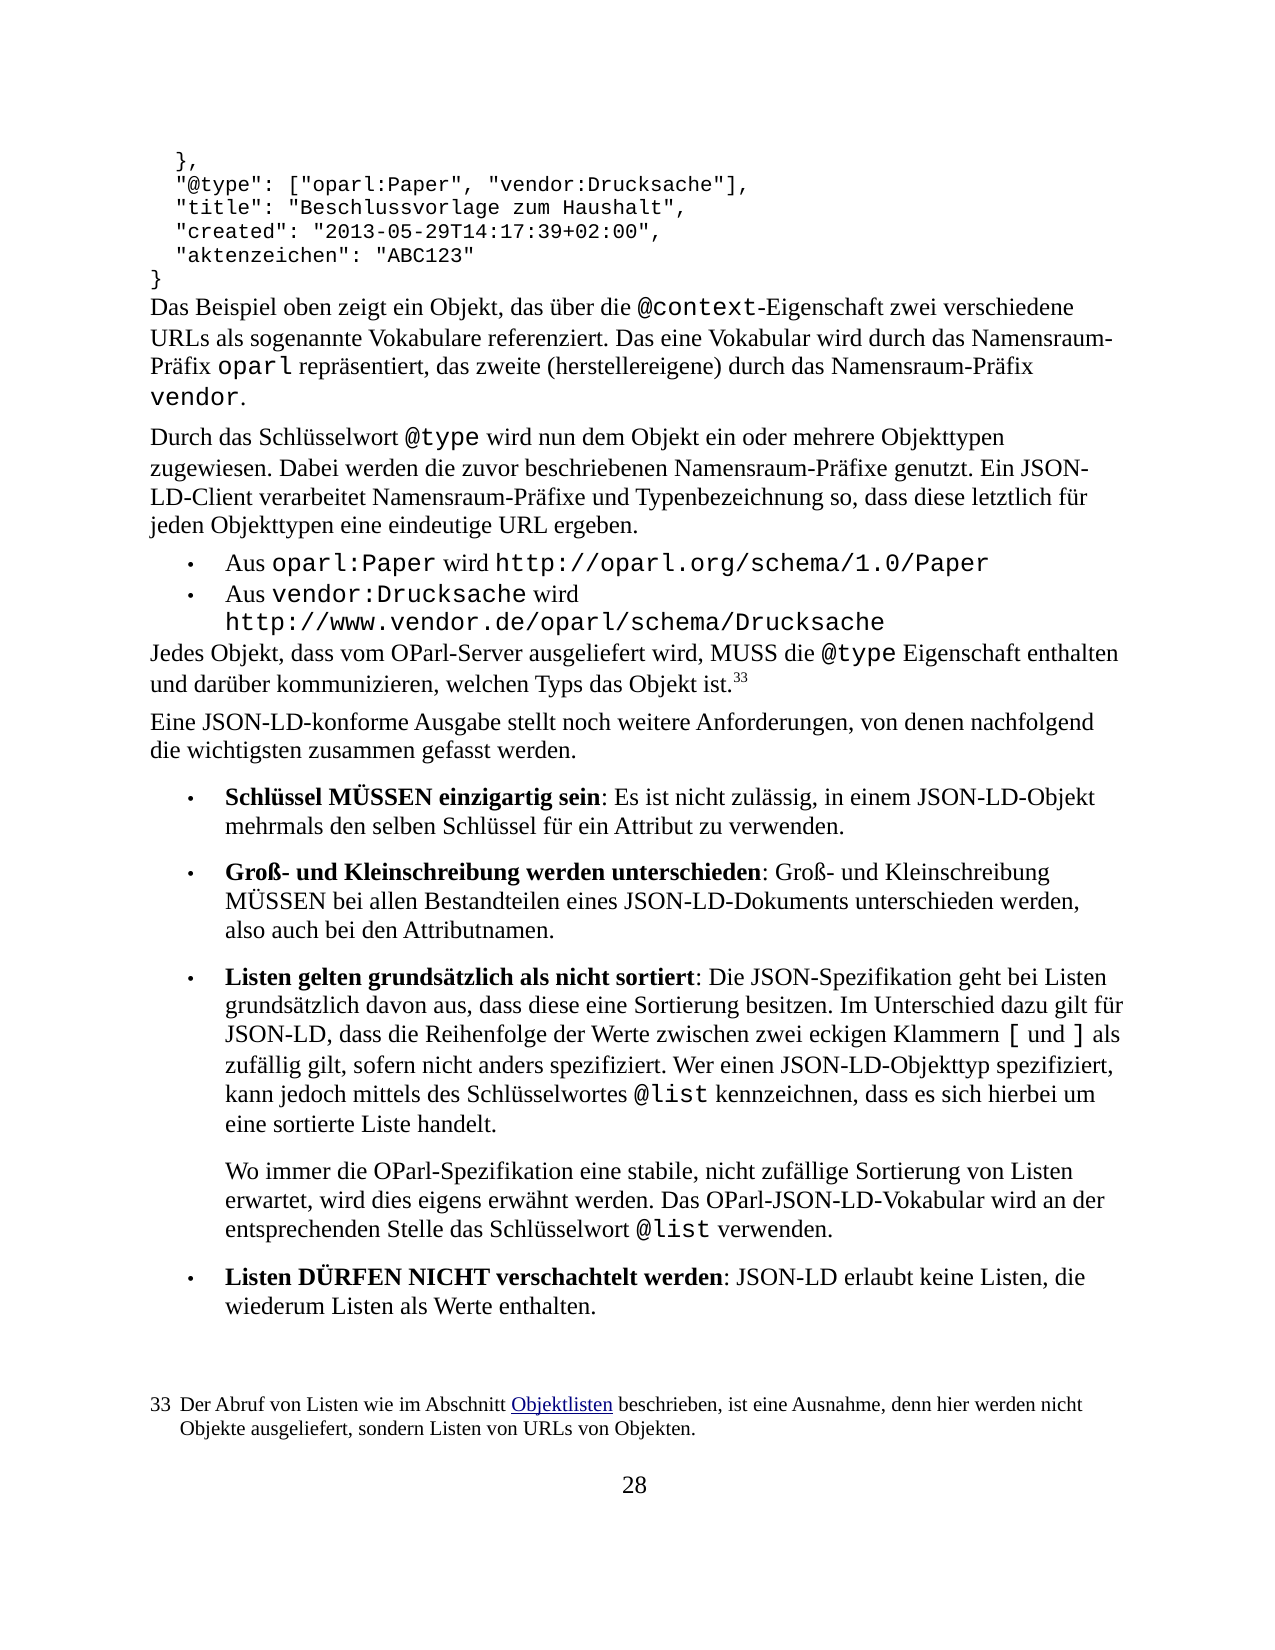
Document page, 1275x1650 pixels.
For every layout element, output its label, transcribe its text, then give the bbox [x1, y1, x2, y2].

text "aktenzeichen": "ABC123" [150, 244, 1125, 268]
list Groß- und Kleinschreibung werden unterschieden: Groß- und Kleinschreibung MÜSSEN bei allen Bestandteilen eines JSON-LD-Dokuments unterschieden werden, also auch bei den Attributnamen. [187, 857, 1125, 944]
list Schlüssel MÜSSEN einzigartig sein: Es ist nicht zulässig, in einem JSON-LD-Objekt mehrmals den selben Schlüssel für ein Attribut zu verwenden. [187, 782, 1125, 839]
list Aus vendor:Drucksache wird http://www.vendor.de/oparl/schema/Drucksache [187, 579, 1125, 638]
text Das Beispiel oben zeigt ein Objekt, das über die @context-Eigenschaft zwei verschiedene URLs als sogenannte Vokabulare referenziert. Das eine Vokabular wird durch das Namensraum-Präfix oparl repräsentiert, das zweite (herstellereigene) durch das Namensraum-Präfix vendor. [150, 292, 1125, 413]
text Eine JSON-LD-konforme Ausgabe stellt noch weitere Anforderungen, von denen nachfolgend die wichtigsten zusammen gefasst werden. [150, 707, 1125, 764]
list Listen gelten grundsätzlich als nicht sortiert: Die JSON-Spezifikation geht bei Listen grundsätzlich davon aus, dass diese eine Sortierung besitzen. Im Unterschied dazu gilt für JSON-LD, dass die Reihenfolge der Werte zwischen zwei eckigen Klammern [ und ] als zufällig gilt, sofern nicht anders spezifiziert. Wer einen JSON-LD-Objekttyp spezifiziert, kann jedoch mittels des Schlüsselwortes @list kennzeichnen, dass es sich hierbei um eine sortierte Liste handelt. [187, 962, 1125, 1138]
list Listen DÜRFEN NICHT verschachtelt werden: JSON-LD erlaubt keine Listen, die wiederum Listen als Werte enthalten. [187, 1262, 1125, 1320]
text "created": "2013-05-29T14:17:39+02:00", [150, 221, 1125, 244]
list Aus oparl:Paper wird http://oparl.org/schema/1.0/Paper [187, 548, 1125, 579]
text Durch das Schlüsselwort @type wird nun dem Objekt ein oder mehrere Objekttypen zugewiesen. Dabei werden die zuvor beschriebenen Namensraum-Präfixe genutzt. Ein JSON-LD-Client verarbeitet Namensraum-Präfixe und Typenbezeichnung so, dass diese letztlich für jeden Objekttypen eine eindeutige URL ergeben. [150, 422, 1125, 539]
text "title": "Beschlussvorlage zum Haushalt", [150, 197, 1125, 221]
text }, [150, 150, 1125, 174]
text } [150, 268, 1125, 292]
text "@type": ["oparl:Paper", "vendor:Drucksache"], [150, 174, 1125, 197]
text Der Abruf von Listen wie im Abschnitt Objektlisten beschrieben, ist eine Ausnahme, denn hier werden nicht Objekte ausgeliefert, sondern Listen von URLs von Objekten. [150, 1392, 1125, 1440]
list Wo immer die OParl-Spezifikation eine stabile, nicht zufällige Sortierung von Listen erwartet, wird dies eigens erwähnt werden. Das OParl-JSON-LD-Vokabular wird an der entsprechenden Stelle das Schlüsselwort @list verwenden. [187, 1156, 1125, 1244]
text Jedes Objekt, dass vom OParl-Server ausgeliefert wird, MUSS die @type Eigenschaft enthalten und darüber kommunizieren, welchen Typs das Objekt ist. [150, 638, 1125, 698]
